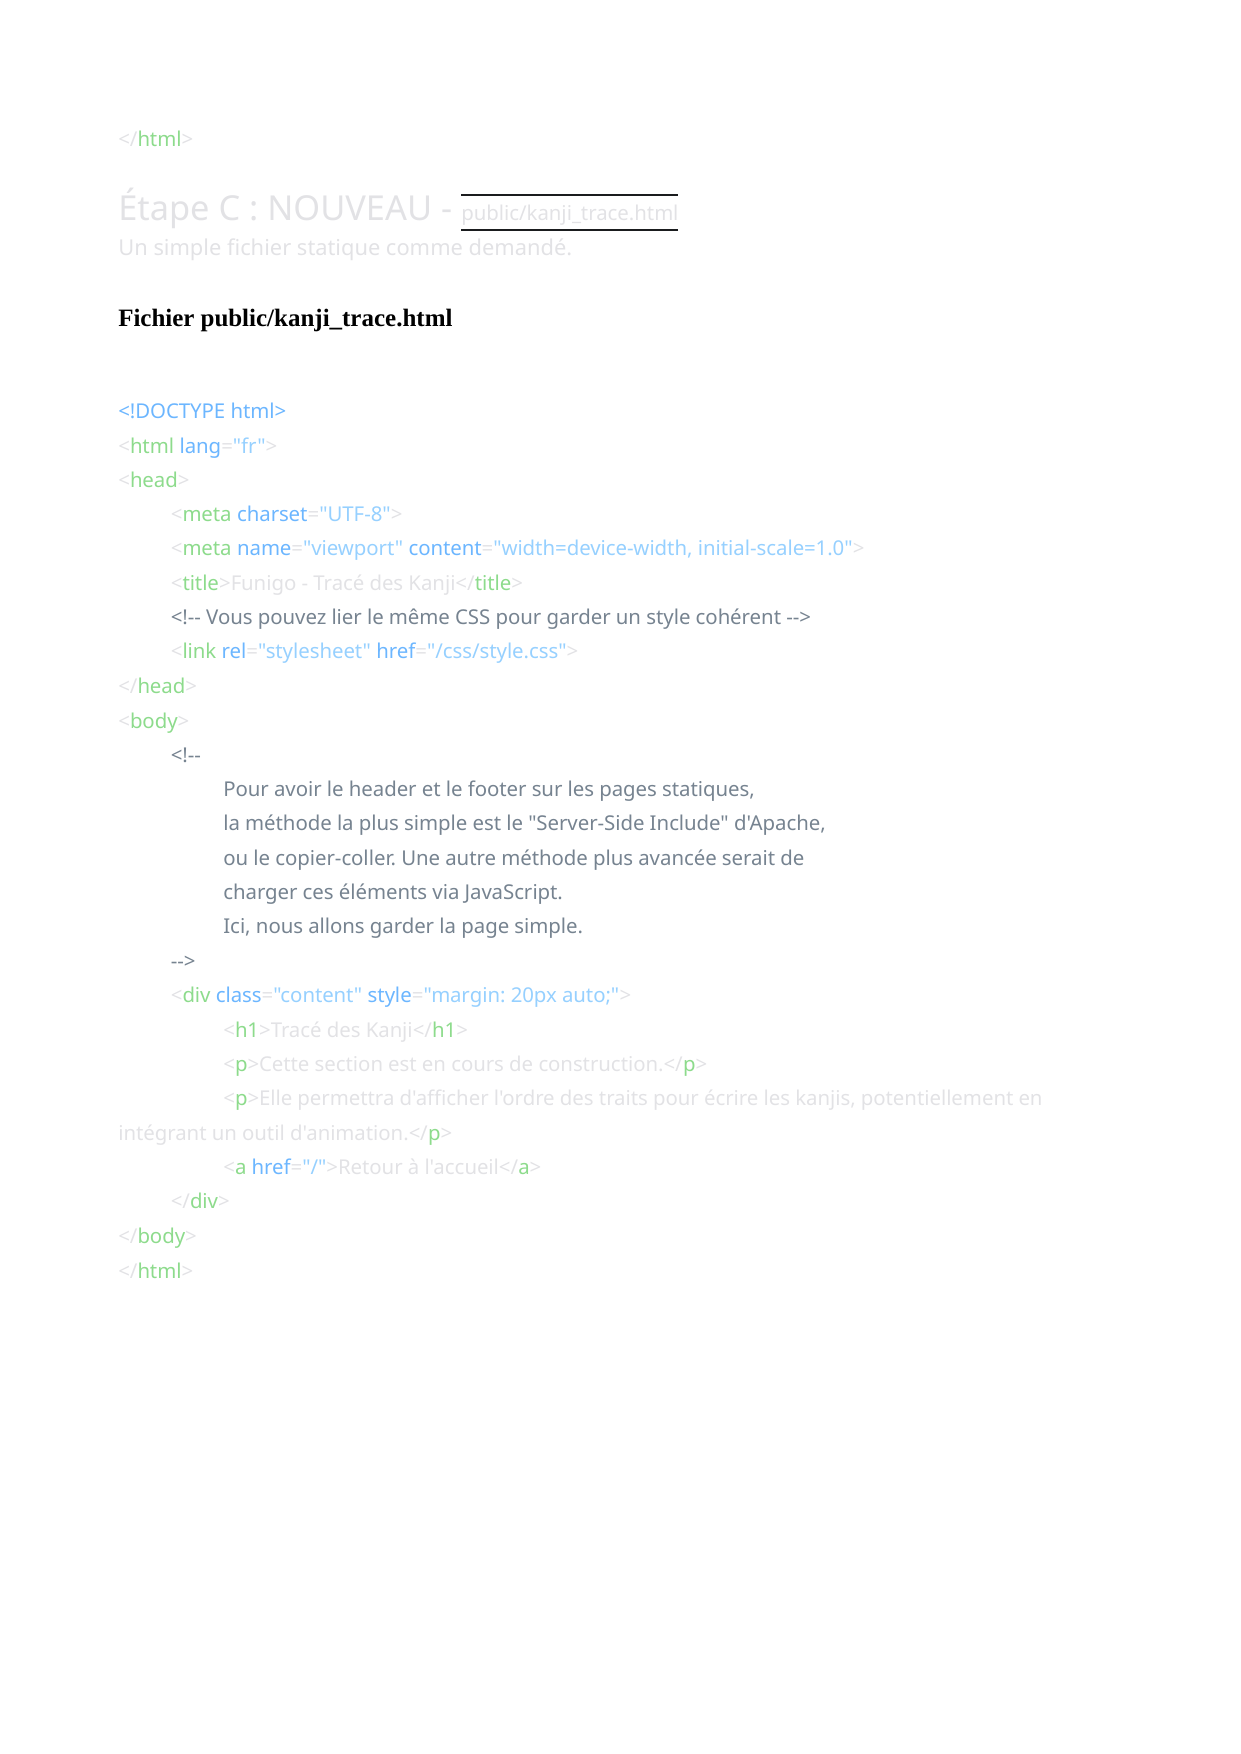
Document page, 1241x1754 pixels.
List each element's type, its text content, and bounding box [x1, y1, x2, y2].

text --> [118, 940, 1122, 975]
text Ici, nous allons garder la page simple. [118, 906, 1122, 940]
text </html> [118, 1250, 1122, 1284]
subtitle Étape C : NOUVEAU - public/kanji_trace.html [118, 184, 1122, 231]
text </body> [118, 1215, 1122, 1250]
text <div class="content" style="margin: 20px auto;"> [118, 975, 1122, 1009]
text <title>Funigo - Tracé des Kanji</title> [118, 562, 1122, 597]
text <meta name="viewport" content="width=device-width, initial-scale=1.0"> [118, 528, 1122, 562]
text <html lang="fr"> [118, 425, 1122, 459]
text <body> [118, 700, 1122, 734]
text <h1>Tracé des Kanji</h1> [118, 1009, 1122, 1043]
text <!DOCTYPE html> [118, 390, 1122, 425]
text <!-- [118, 734, 1122, 768]
text ou le copier-coller. Une autre méthode plus avancée serait de [118, 837, 1122, 872]
text Un simple fichier statique comme demandé. [118, 231, 1122, 262]
text <link rel="stylesheet" href="/css/style.css"> [118, 631, 1122, 665]
text </head> [118, 665, 1122, 700]
text </div> [118, 1181, 1122, 1215]
text <a href="/">Retour à l'accueil</a> [118, 1147, 1122, 1181]
text Pour avoir le header et le footer sur les pages statiques, [118, 768, 1122, 803]
text <p>Cette section est en cours de construction.</p> [118, 1043, 1122, 1078]
text <meta charset="UTF-8"> [118, 493, 1122, 528]
text la méthode la plus simple est le "Server-Side Include" d'Apache, [118, 803, 1122, 837]
subtitle Fichier public/kanji_trace.html [118, 303, 1122, 332]
text <!-- Vous pouvez lier le même CSS pour garder un style cohérent --> [118, 597, 1122, 631]
text <p>Elle permettra d'afficher l'ordre des traits pour écrire les kanjis, potentiellement en intégrant un outil d'animation.</p> [118, 1078, 1122, 1147]
text <head> [118, 459, 1122, 493]
text </html> [118, 118, 1122, 152]
text charger ces éléments via JavaScript. [118, 872, 1122, 906]
